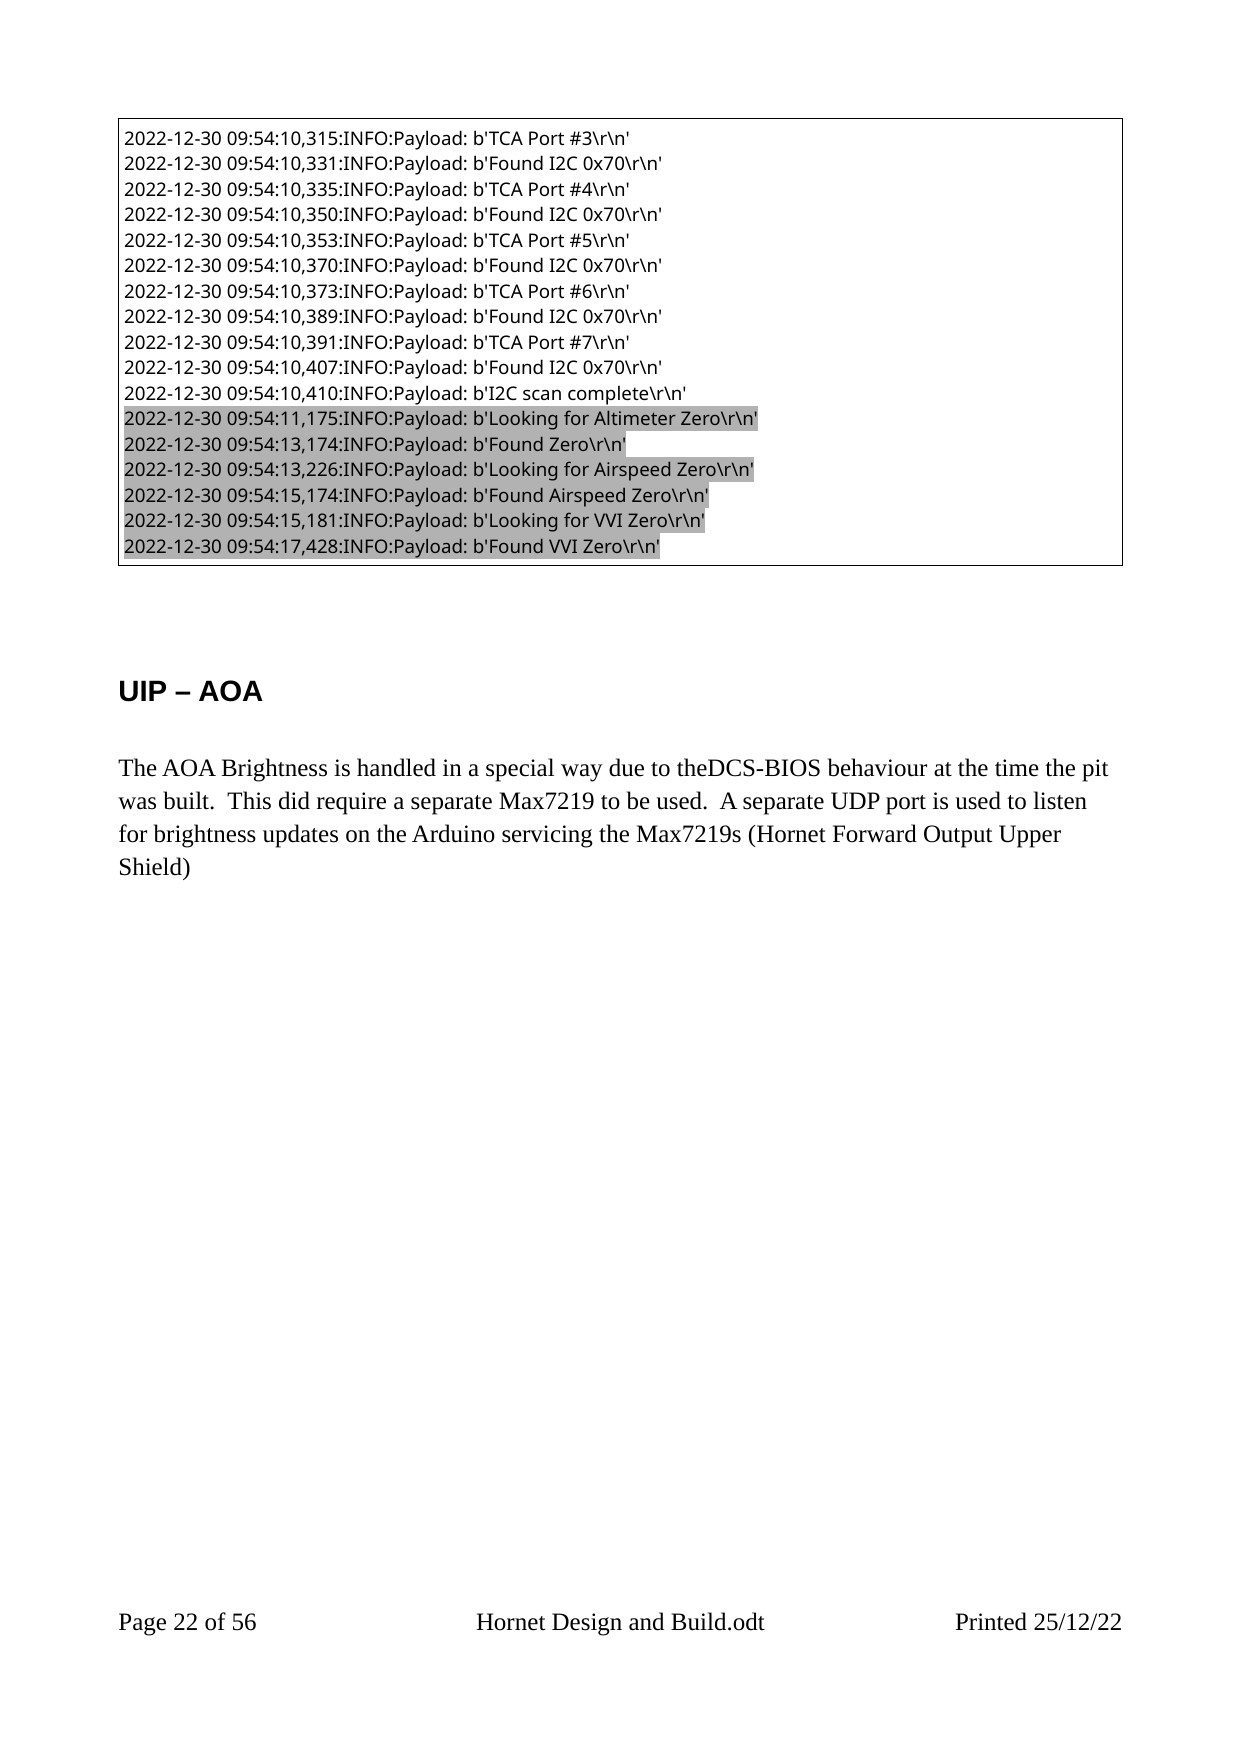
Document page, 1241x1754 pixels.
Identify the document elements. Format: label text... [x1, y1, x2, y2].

text The AOA Brightness is handled in a special way due to theDCS-BIOS behaviour at the time the pit was built. This did require a separate Max7219 to be used. A separate UDP port is used to listen for brightness updates on the Arduino servicing the Max7219s (Hornet Forward Output Upper Shield) [118, 753, 1122, 881]
subtitle UIP – AOA [118, 674, 1122, 708]
table_header 2022-12-30 09:54:10,315:INFO:Payload: b'TCA Port #3\r\n' 2022-12-30 09:54:10,331:INFO:Payload: b'Found I2C 0x70\r\n' 2022-12-30 09:54:10,335:INFO:Payload: b'TCA Port #4\r\n' 2022-12-30 09:54:10,350:INFO:Payload: b'Found I2C 0x70\r\n' 2022-12-30 09:54:10,353:INFO:Payload: b'TCA Port #5\r\n' 2022-12-30 09:54:10,370:INFO:Payload: b'Found I2C 0x70\r\n' 2022-12-30 09:54:10,373:INFO:Payload: b'TCA Port #6\r\n' 2022-12-30 09:54:10,389:INFO:Payload: b'Found I2C 0x70\r\n' 2022-12-30 09:54:10,391:INFO:Payload: b'TCA Port #7\r\n' 2022-12-30 09:54:10,407:INFO:Payload: b'Found I2C 0x70\r\n' 2022-12-30 09:54:10,410:INFO:Payload: b'I2C scan complete\r\n' 2022-12-30 09:54:11,175:INFO:Payload: b'Looking for Altimeter Zero\r\n' 2022-12-30 09:54:13,174:INFO:Payload: b'Found Zero\r\n' 2022-12-30 09:54:13,226:INFO:Payload: b'Looking for Airspeed Zero\r\n' 2022-12-30 09:54:15,174:INFO:Payload: b'Found Airspeed Zero\r\n' 2022-12-30 09:54:15,181:INFO:Payload: b'Looking for VVI Zero\r\n' 2022-12-30 09:54:17,428:INFO:Payload: b'Found VVI Zero\r\n' [119, 119, 1122, 564]
